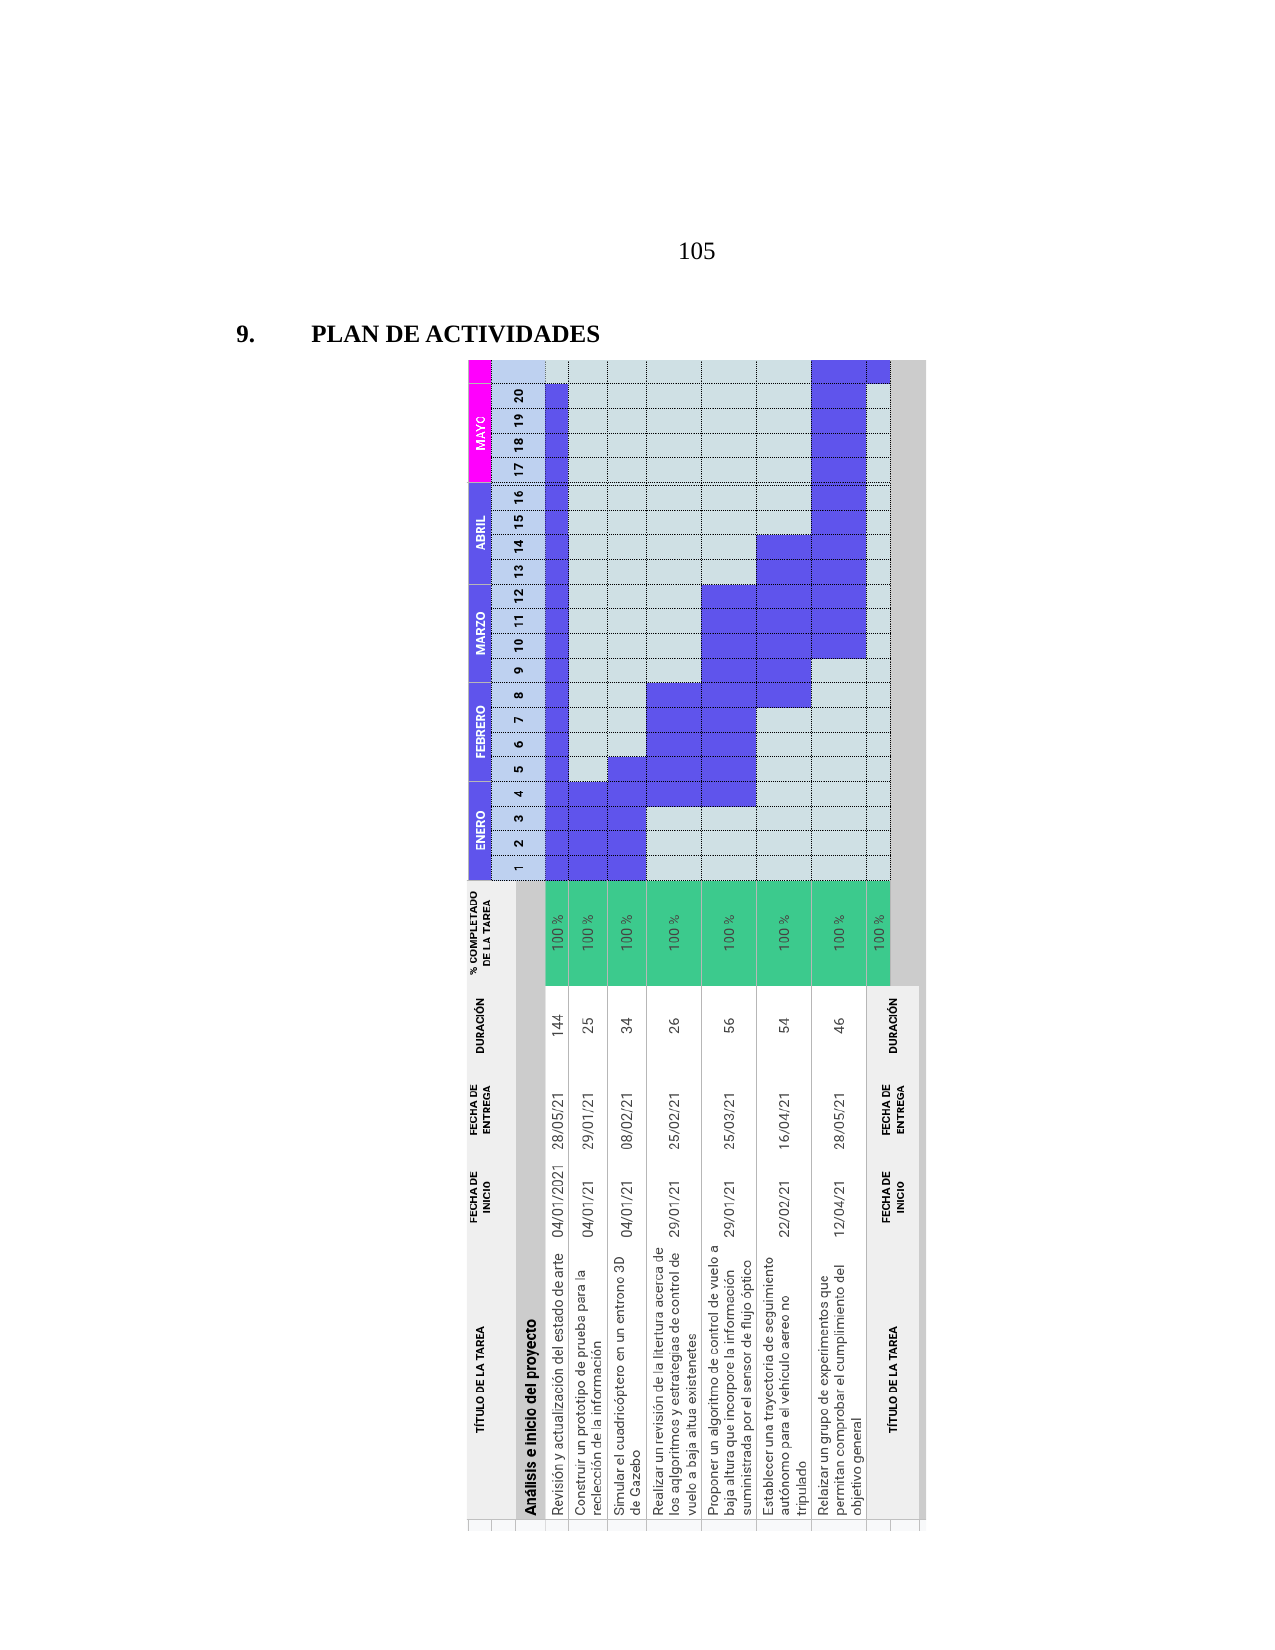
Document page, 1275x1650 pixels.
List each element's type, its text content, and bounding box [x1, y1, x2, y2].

text ⁠ [236, 361, 466, 389]
subtitle PLAN DE ACTIVIDADES [236, 319, 1157, 348]
text ⁠ [927, 361, 1157, 389]
picture [466, 360, 927, 1531]
